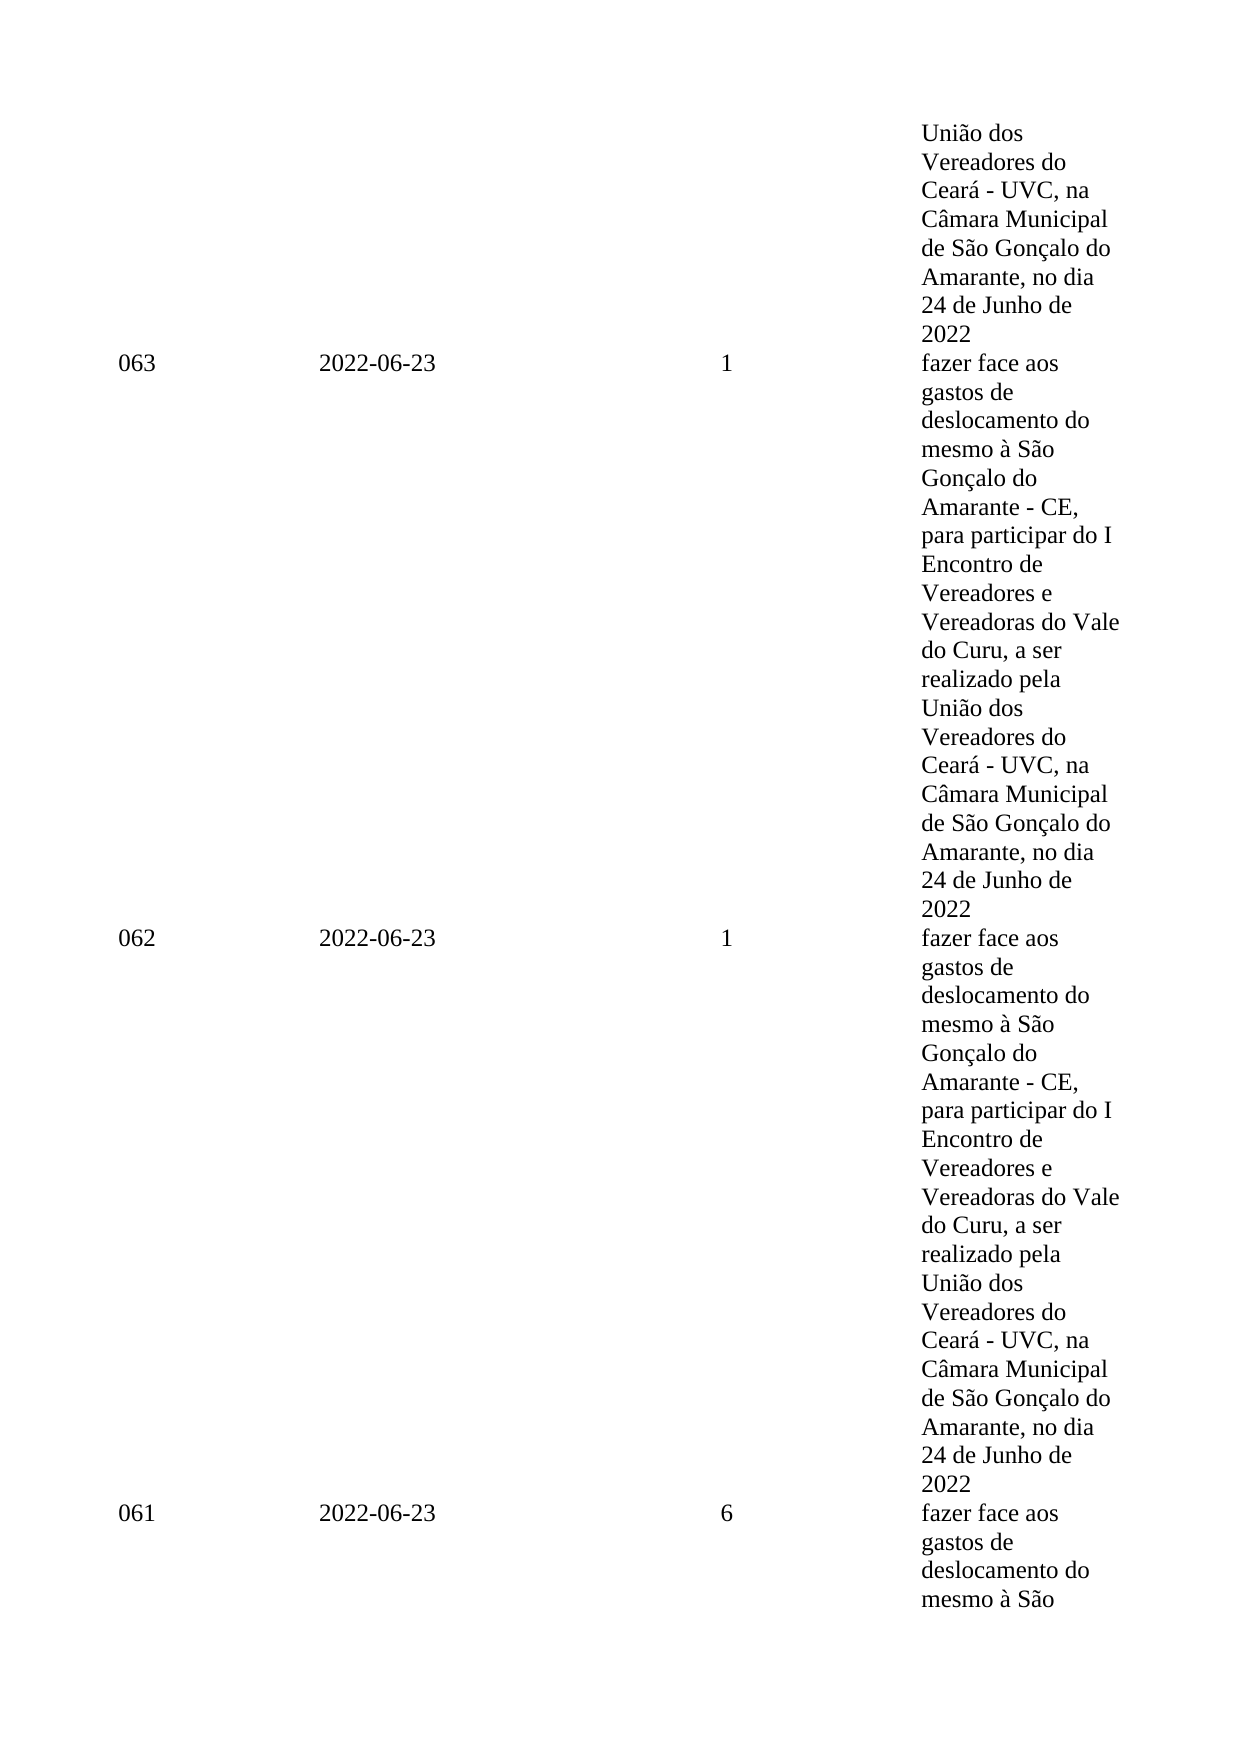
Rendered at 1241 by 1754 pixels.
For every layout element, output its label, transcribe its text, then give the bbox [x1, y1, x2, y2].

table_cell fazer face aos gastos de deslocamento do mesmo à São Gonçalo do Amarante - CE, para participar do I Encontro de Vereadores e Vereadoras do Vale do Curu, a ser realizado pela União dos Vereadores do Ceará - UVC, na Câmara Municipal de São Gonçalo do Amarante, no dia 24 de Junho de 2022 [921, 348, 1122, 923]
table_cell [720, 118, 921, 348]
table_cell 1 [720, 923, 921, 1498]
table_cell 061 [118, 1498, 319, 1613]
table_cell fazer face aos gastos de deslocamento do mesmo à São Gonçalo do Amarante - CE, para participar do I Encontro de Vereadores e Vereadoras do Vale do Curu, a ser realizado pela União dos Vereadores do Ceará - UVC, na Câmara Municipal de São Gonçalo do Amarante, no dia 24 de Junho de 2022 [921, 923, 1122, 1498]
table_cell 2022-06-23 [319, 348, 519, 923]
table_cell 1 [720, 348, 921, 923]
table_cell fazer face aos gastos de deslocamento do mesmo à São [921, 1498, 1122, 1613]
table_cell União dos Vereadores do Ceará - UVC, na Câmara Municipal de São Gonçalo do Amarante, no dia 24 de Junho de 2022 [921, 118, 1122, 348]
table_cell 2022-06-23 [319, 1498, 519, 1613]
table_cell [520, 1498, 720, 1613]
table_cell 063 [118, 348, 319, 923]
table_cell [520, 118, 720, 348]
table_cell [319, 118, 519, 348]
table_cell 062 [118, 923, 319, 1498]
table_cell 6 [720, 1498, 921, 1613]
table_cell [118, 118, 319, 348]
table_cell 2022-06-23 [319, 923, 519, 1498]
table_cell [520, 923, 720, 1498]
table_cell [520, 348, 720, 923]
